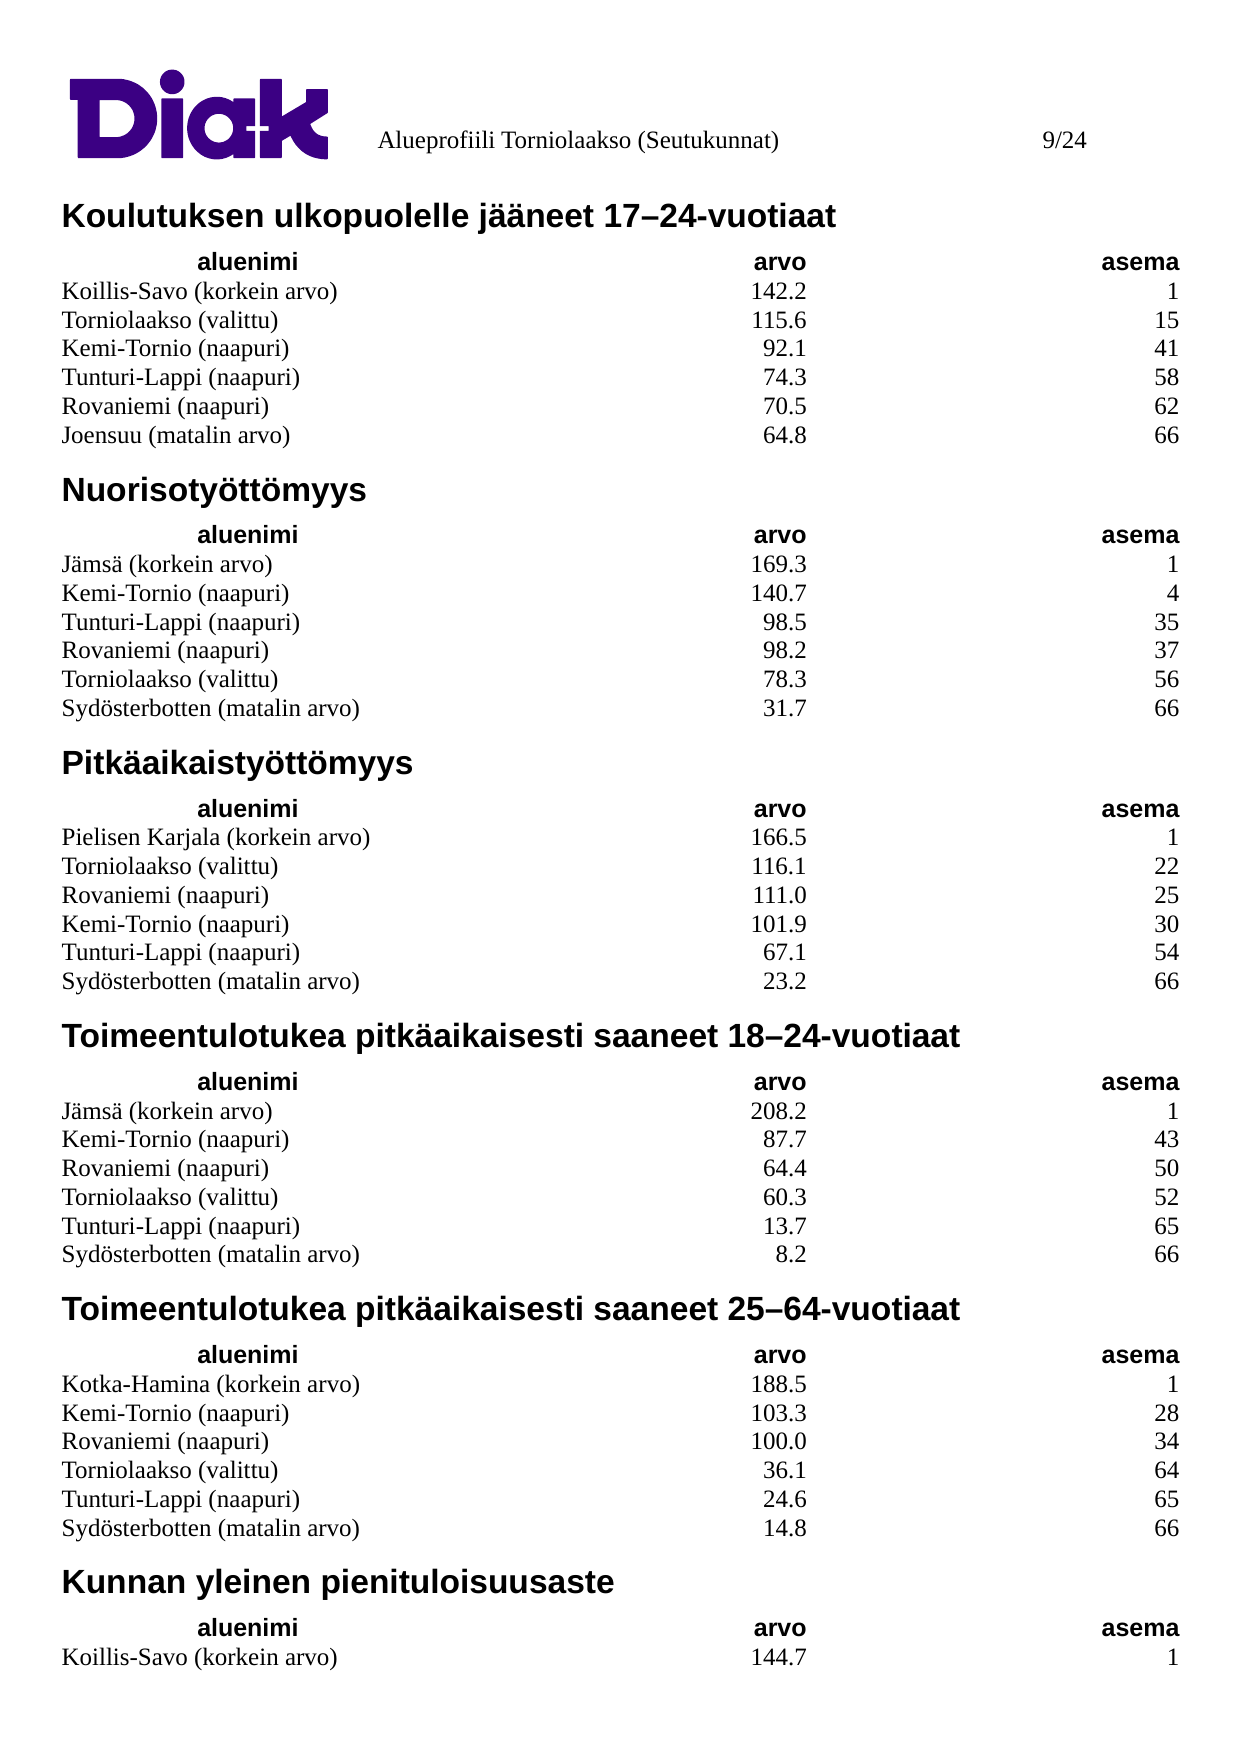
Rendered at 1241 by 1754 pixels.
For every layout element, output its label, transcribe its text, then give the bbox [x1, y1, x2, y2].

table_cell 166.5 [434, 823, 806, 851]
table_cell Tunturi-Lappi (naapuri) [61, 1484, 434, 1513]
table_cell 37 [806, 636, 1179, 664]
table_cell 30 [806, 909, 1179, 937]
table_cell 116.1 [434, 851, 806, 880]
table_cell 56 [806, 664, 1179, 693]
table_cell 144.7 [434, 1642, 806, 1671]
table_header aluenimi [61, 794, 434, 822]
table_cell Tunturi-Lappi (naapuri) [61, 938, 434, 966]
table_cell 4 [806, 578, 1179, 607]
table_cell Pielisen Karjala (korkein arvo) [61, 823, 434, 851]
table_header arvo [434, 794, 806, 822]
table_cell 66 [806, 966, 1179, 995]
table_cell 34 [806, 1426, 1179, 1455]
table_cell 100.0 [434, 1426, 806, 1455]
table_cell Tunturi-Lappi (naapuri) [61, 362, 434, 391]
table_cell Kemi-Tornio (naapuri) [61, 909, 434, 937]
table_cell Torniolaakso (valittu) [61, 1455, 434, 1484]
subtitle Kunnan yleinen pienituloisuusaste [61, 1562, 1179, 1601]
table_header asema [806, 1067, 1179, 1096]
table_header arvo [434, 1614, 806, 1642]
table_cell Sydösterbotten (matalin arvo) [61, 1513, 434, 1541]
table_cell 74.3 [434, 362, 806, 391]
table_cell 87.7 [434, 1125, 806, 1153]
subtitle Nuorisotyöttömyys [61, 469, 1179, 508]
table_cell 41 [806, 334, 1179, 362]
table_cell 188.5 [434, 1369, 806, 1398]
table_cell 111.0 [434, 880, 806, 909]
table_cell 101.9 [434, 909, 806, 937]
table_cell 58 [806, 362, 1179, 391]
table_cell 1 [806, 1096, 1179, 1124]
table_cell Kemi-Tornio (naapuri) [61, 578, 434, 607]
table_cell 1 [806, 276, 1179, 305]
table_header arvo [434, 247, 806, 276]
table_cell 64.8 [434, 420, 806, 448]
table_cell 66 [806, 693, 1179, 722]
table_cell Jämsä (korkein arvo) [61, 549, 434, 578]
table_cell Sydösterbotten (matalin arvo) [61, 966, 434, 995]
table_cell 65 [806, 1211, 1179, 1239]
table_cell 78.3 [434, 664, 806, 693]
table_cell 64 [806, 1455, 1179, 1484]
table_cell 1 [806, 1369, 1179, 1398]
table_cell 22 [806, 851, 1179, 880]
table_cell 98.2 [434, 636, 806, 664]
table_header aluenimi [61, 521, 434, 549]
table_cell 98.5 [434, 607, 806, 636]
table_cell 1 [806, 1642, 1179, 1671]
table_header asema [806, 247, 1179, 276]
subtitle Koulutuksen ulkopuolelle jääneet 17–24-vuotiaat [61, 196, 1179, 235]
table_cell Torniolaakso (valittu) [61, 851, 434, 880]
table_header aluenimi [61, 1067, 434, 1096]
table_cell Sydösterbotten (matalin arvo) [61, 693, 434, 722]
table_cell 35 [806, 607, 1179, 636]
table_cell 31.7 [434, 693, 806, 722]
table_cell 1 [806, 549, 1179, 578]
table_cell Koillis-Savo (korkein arvo) [61, 276, 434, 305]
table_cell 65 [806, 1484, 1179, 1513]
subtitle Toimeentulotukea pitkäaikaisesti saaneet 18–24-vuotiaat [61, 1016, 1179, 1054]
table_cell 52 [806, 1182, 1179, 1211]
table_cell Kemi-Tornio (naapuri) [61, 334, 434, 362]
table_cell Rovaniemi (naapuri) [61, 636, 434, 664]
table_cell 36.1 [434, 1455, 806, 1484]
table_cell 24.6 [434, 1484, 806, 1513]
table_cell 70.5 [434, 391, 806, 420]
table_cell Kemi-Tornio (naapuri) [61, 1398, 434, 1426]
table_cell 66 [806, 420, 1179, 448]
table_cell 67.1 [434, 938, 806, 966]
table_cell 8.2 [434, 1240, 806, 1268]
table_cell 64.4 [434, 1153, 806, 1182]
table_cell Tunturi-Lappi (naapuri) [61, 1211, 434, 1239]
table_header asema [806, 521, 1179, 549]
table_cell Rovaniemi (naapuri) [61, 880, 434, 909]
table_cell Rovaniemi (naapuri) [61, 1426, 434, 1455]
table_cell 103.3 [434, 1398, 806, 1426]
table_cell 50 [806, 1153, 1179, 1182]
table_cell Tunturi-Lappi (naapuri) [61, 607, 434, 636]
table_cell 1 [806, 823, 1179, 851]
table_cell 14.8 [434, 1513, 806, 1541]
table_cell 15 [806, 305, 1179, 333]
table_cell 140.7 [434, 578, 806, 607]
table_cell 66 [806, 1240, 1179, 1268]
table_cell 54 [806, 938, 1179, 966]
table_cell Torniolaakso (valittu) [61, 1182, 434, 1211]
table_cell Kotka-Hamina (korkein arvo) [61, 1369, 434, 1398]
table_header arvo [434, 1067, 806, 1096]
table_cell Koillis-Savo (korkein arvo) [61, 1642, 434, 1671]
table_cell Rovaniemi (naapuri) [61, 1153, 434, 1182]
table_cell 92.1 [434, 334, 806, 362]
table_cell 142.2 [434, 276, 806, 305]
table_cell 208.2 [434, 1096, 806, 1124]
table_cell 28 [806, 1398, 1179, 1426]
table_cell 60.3 [434, 1182, 806, 1211]
table_header aluenimi [61, 1340, 434, 1369]
subtitle Toimeentulotukea pitkäaikaisesti saaneet 25–64-vuotiaat [61, 1289, 1179, 1328]
table_cell 66 [806, 1513, 1179, 1541]
table_cell Rovaniemi (naapuri) [61, 391, 434, 420]
table_cell 43 [806, 1125, 1179, 1153]
table_cell Sydösterbotten (matalin arvo) [61, 1240, 434, 1268]
table_header arvo [434, 1340, 806, 1369]
table_cell Kemi-Tornio (naapuri) [61, 1125, 434, 1153]
table_cell 25 [806, 880, 1179, 909]
table_cell Torniolaakso (valittu) [61, 305, 434, 333]
table_header asema [806, 1340, 1179, 1369]
table_cell 169.3 [434, 549, 806, 578]
table_cell 23.2 [434, 966, 806, 995]
table_header asema [806, 794, 1179, 822]
table_header arvo [434, 521, 806, 549]
table_header aluenimi [61, 247, 434, 276]
table_header asema [806, 1614, 1179, 1642]
subtitle Pitkäaikaistyöttömyys [61, 743, 1179, 781]
table_cell Jämsä (korkein arvo) [61, 1096, 434, 1124]
table_cell 115.6 [434, 305, 806, 333]
table_cell Torniolaakso (valittu) [61, 664, 434, 693]
table_header aluenimi [61, 1614, 434, 1642]
table_cell 13.7 [434, 1211, 806, 1239]
table_cell Joensuu (matalin arvo) [61, 420, 434, 448]
table_cell 62 [806, 391, 1179, 420]
